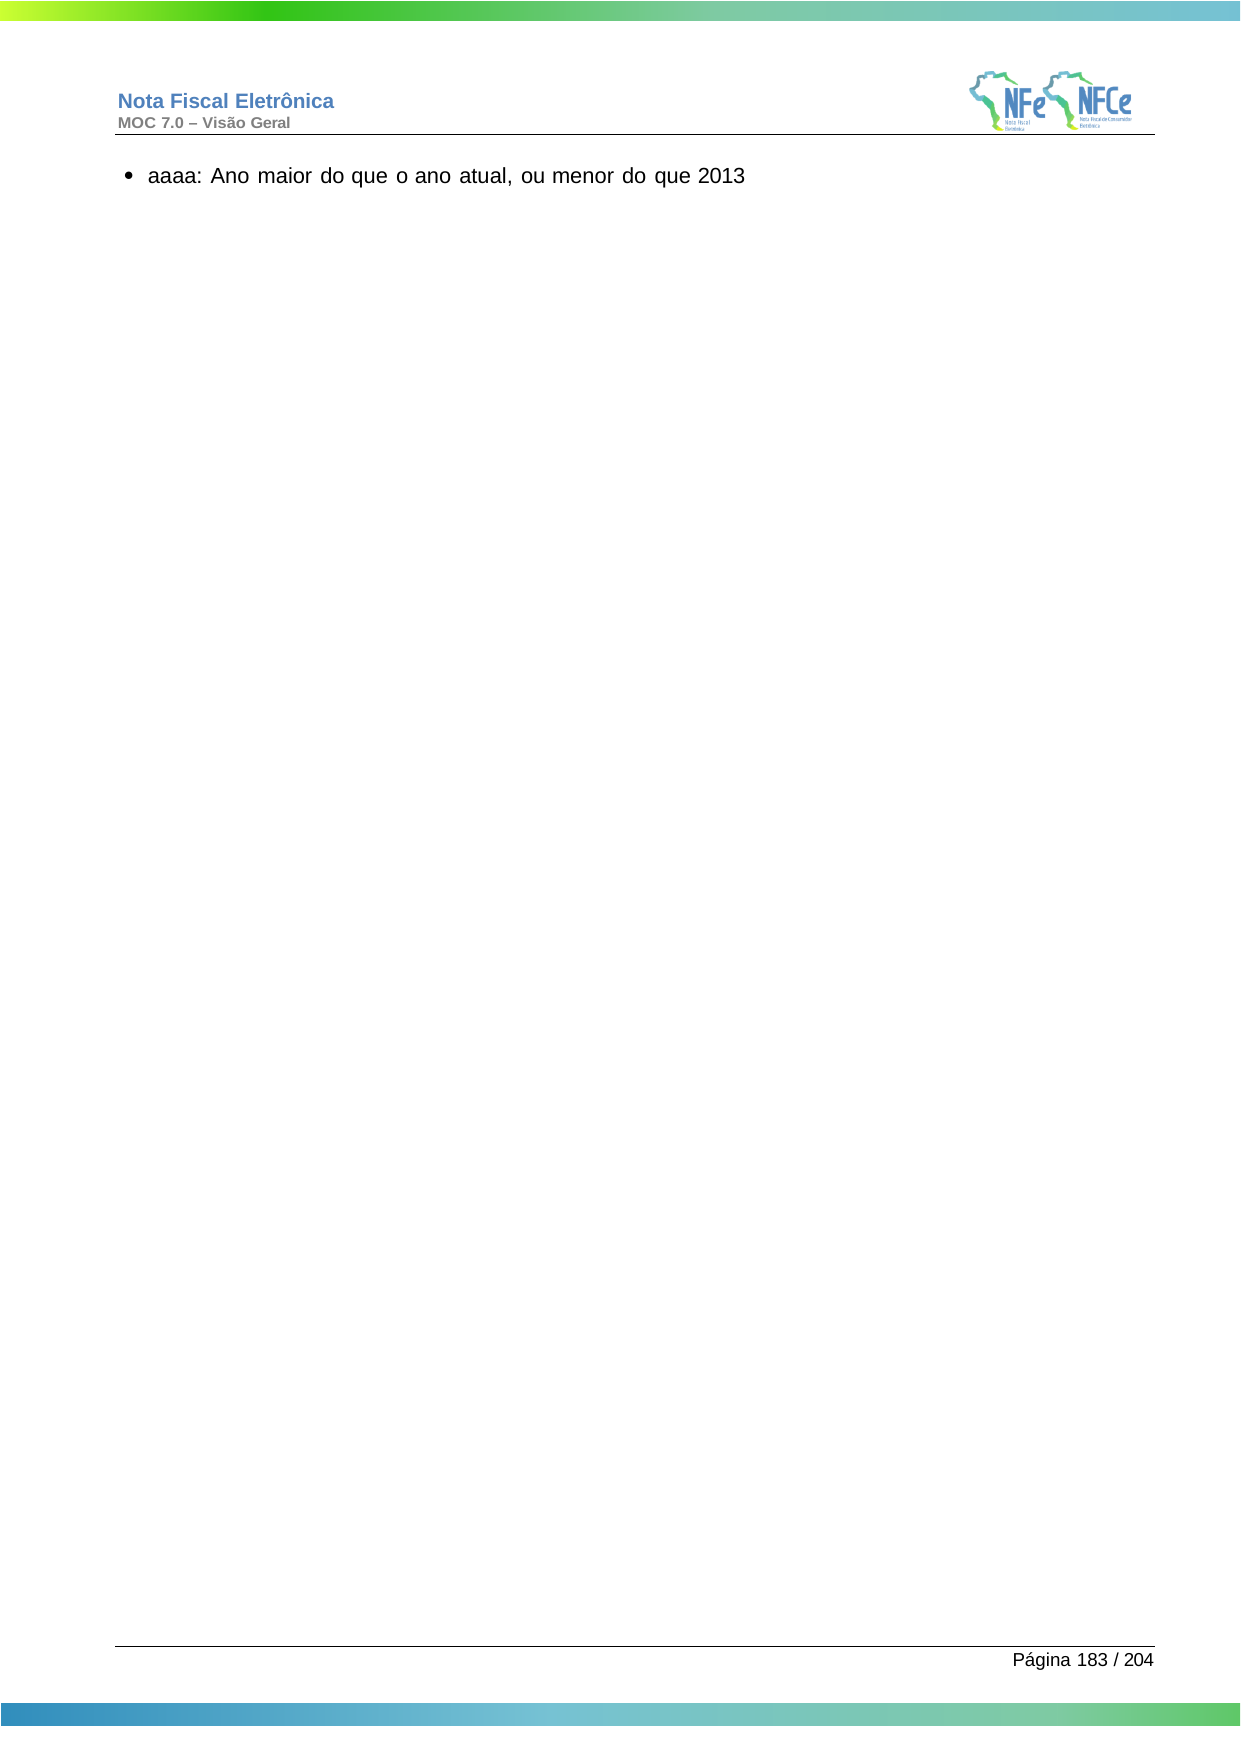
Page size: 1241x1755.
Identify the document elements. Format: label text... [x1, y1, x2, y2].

list aaaa: Ano maior do que o ano atual, ou menor do que 2013 [125, 163, 1199, 188]
